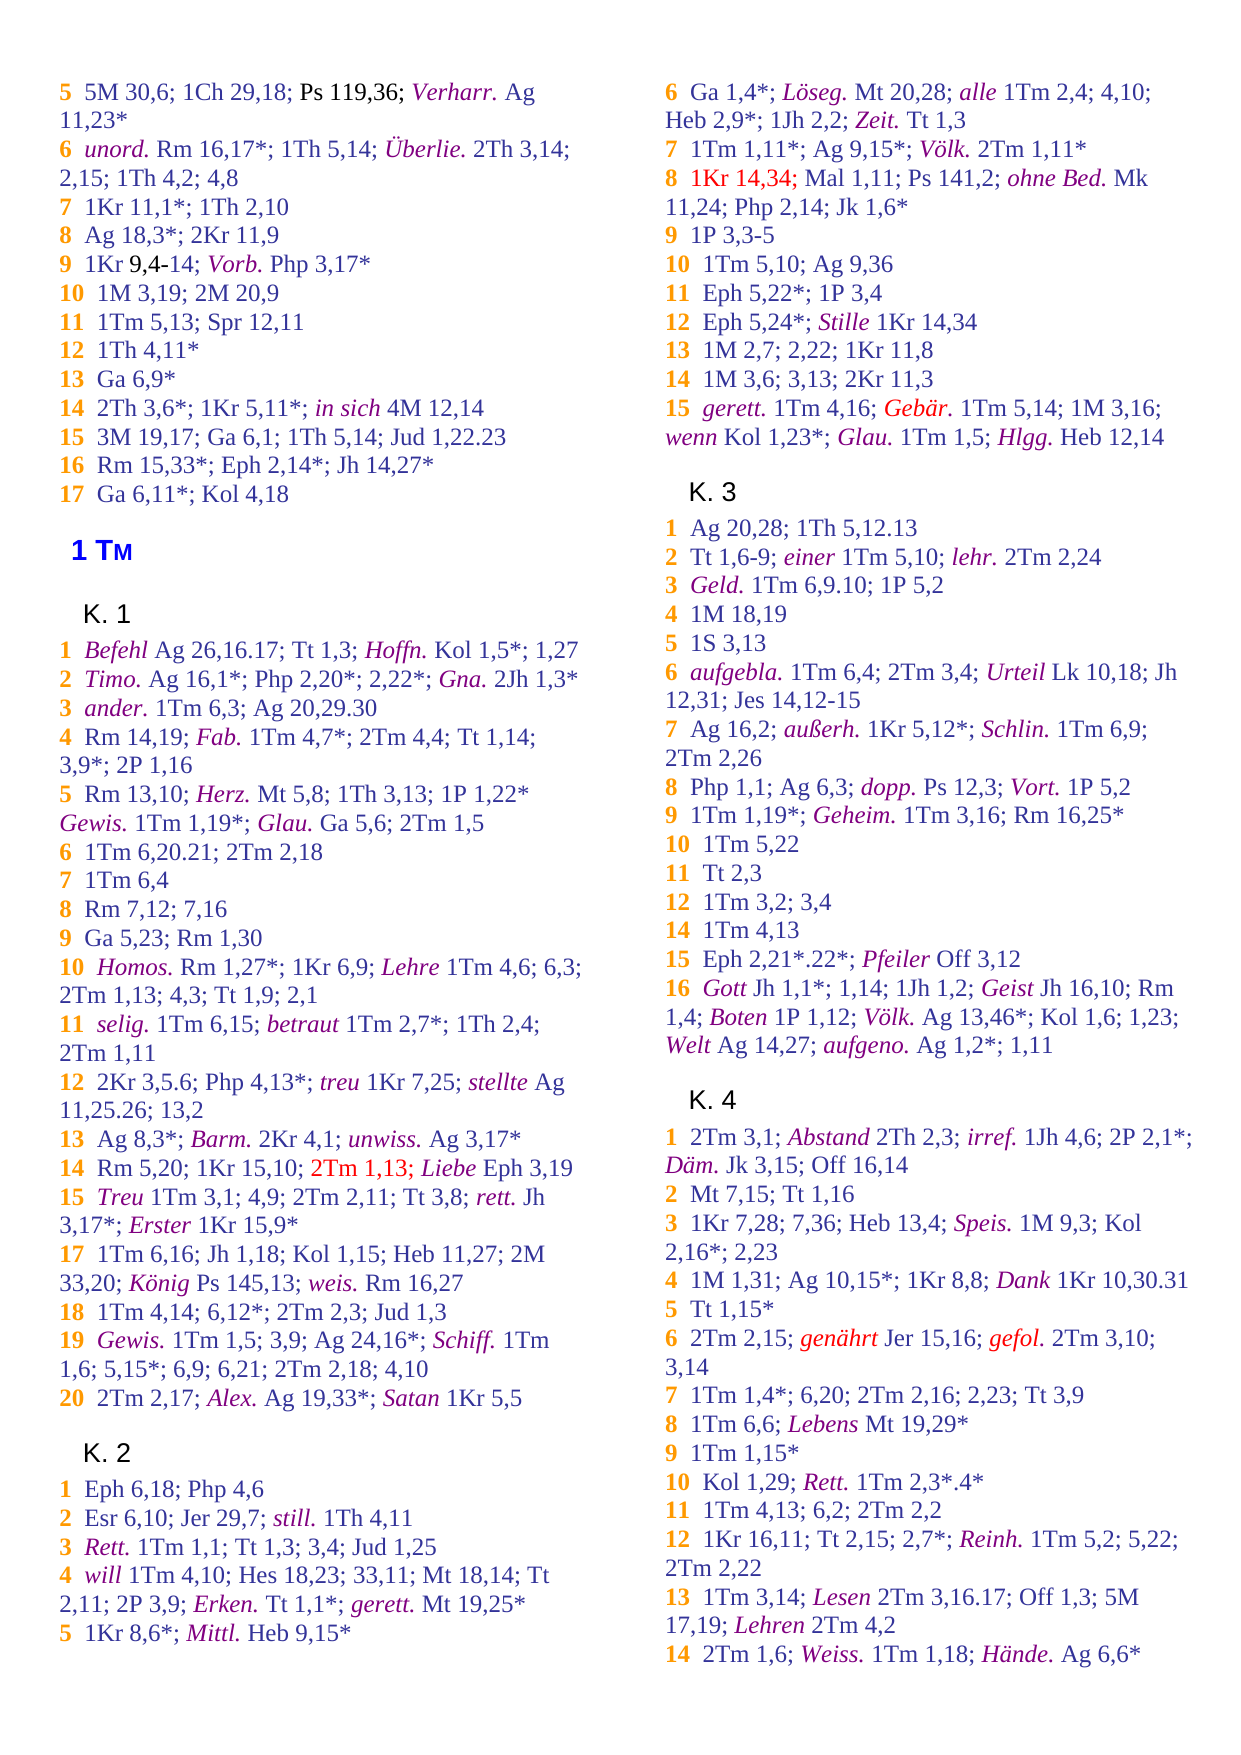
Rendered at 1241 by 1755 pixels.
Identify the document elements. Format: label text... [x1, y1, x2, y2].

text 4 will 1Tm 4,10; Hes 18,23; 33,11; Mt 18,14; Tt 2,11; 2P 3,9; Erken. Tt 1,1*; gerett. Mt 19,25* [59, 1560, 587, 1618]
text 17 Ga 6,11*; Kol 4,18 [59, 479, 587, 508]
text 10 1Tm 5,22 [665, 829, 1193, 858]
text 13 Ag 8,3*; Barm. 2Kr 4,1; unwiss. Ag 3,17* [59, 1124, 587, 1153]
subtitle K. 2 [83, 1437, 587, 1468]
text 15 Eph 2,21*.22*; Pfeiler Off 3,12 [665, 944, 1193, 973]
text 7 Ag 16,2; außerh. 1Kr 5,12*; Schlin. 1Tm 6,9; 2Tm 2,26 [665, 714, 1193, 772]
text 16 Gott Jh 1,1*; 1,14; 1Jh 1,2; Geist Jh 16,10; Rm 1,4; Boten 1P 1,12; Völk. Ag 13,46*; Kol 1,6; 1,23; Welt Ag 14,27; aufgeno. Ag 1,2*; 1,11 [665, 973, 1193, 1059]
text 9 1Tm 1,15* [665, 1438, 1193, 1467]
text 1 Ag 20,28; 1Th 5,12.13 [665, 513, 1193, 542]
text 11 selig. 1Tm 6,15; betraut 1Tm 2,7*; 1Th 2,4; 2Tm 1,11 [59, 1009, 587, 1067]
text 5 5M 30,6; 1Ch 29,18; Ps 119,36; Verharr. Ag 11,23* [59, 77, 587, 134]
text 12 2Kr 3,5.6; Php 4,13*; treu 1Kr 7,25; stellte Ag 11,25.26; 13,2 [59, 1067, 587, 1124]
text 12 1Th 4,11* [59, 336, 587, 364]
text 3 Rett. 1Tm 1,1; Tt 1,3; 3,4; Jud 1,25 [59, 1532, 587, 1560]
text 7 1Tm 6,4 [59, 865, 587, 894]
text 5 1S 3,13 [665, 628, 1193, 657]
text 16 Rm 15,33*; Eph 2,14*; Jh 14,27* [59, 451, 587, 479]
text 10 1Tm 5,10; Ag 9,36 [665, 249, 1193, 278]
text 14 2Tm 1,6; Weiss. 1Tm 1,18; Hände. Ag 6,6* [665, 1639, 1193, 1668]
text 14 1M 3,6; 3,13; 2Kr 11,3 [665, 364, 1193, 393]
text 13 1M 2,7; 2,22; 1Kr 11,8 [665, 336, 1193, 364]
text 13 1Tm 3,14; Lesen 2Tm 3,16.17; Off 1,3; 5M 17,19; Lehren 2Tm 4,2 [665, 1582, 1193, 1639]
text 6 2Tm 2,15; genährt Jer 15,16; gefol. 2Tm 3,10; 3,14 [665, 1323, 1193, 1381]
text 9 1P 3,3-5 [665, 221, 1193, 249]
text 7 1Tm 1,4*; 6,20; 2Tm 2,16; 2,23; Tt 3,9 [665, 1381, 1193, 1409]
text 8 Ag 18,3*; 2Kr 11,9 [59, 221, 587, 249]
text 14 1Tm 4,13 [665, 916, 1193, 944]
text 8 1Tm 6,6; Lebens Mt 19,29* [665, 1409, 1193, 1438]
text 3 1Kr 7,28; 7,36; Heb 13,4; Speis. 1M 9,3; Kol 2,16*; 2,23 [665, 1208, 1193, 1266]
text 11 1Tm 4,13; 6,2; 2Tm 2,2 [665, 1496, 1193, 1524]
text 11 Eph 5,22*; 1P 3,4 [665, 278, 1193, 307]
text 2 Tt 1,6-9; einer 1Tm 5,10; lehr. 2Tm 2,24 [665, 542, 1193, 571]
text 3 ander. 1Tm 6,3; Ag 20,29.30 [59, 693, 587, 722]
text 9 1Tm 1,19*; Geheim. 1Tm 3,16; Rm 16,25* [665, 801, 1193, 829]
text 6 aufgebla. 1Tm 6,4; 2Tm 3,4; Urteil Lk 10,18; Jh 12,31; Jes 14,12-15 [665, 657, 1193, 714]
text 7 1Kr 11,1*; 1Th 2,10 [59, 192, 587, 221]
text 6 unord. Rm 16,17*; 1Th 5,14; Überlie. 2Th 3,14; 2,15; 1Th 4,2; 4,8 [59, 134, 587, 192]
text 12 Eph 5,24*; Stille 1Kr 14,34 [665, 307, 1193, 336]
text 4 1M 18,19 [665, 599, 1193, 628]
text 19 Gewis. 1Tm 1,5; 3,9; Ag 24,16*; Schiff. 1Tm 1,6; 5,15*; 6,9; 6,21; 2Tm 2,18; 4,10 [59, 1325, 587, 1383]
text 15 gerett. 1Tm 4,16; Gebär. 1Tm 5,14; 1M 3,16; wenn Kol 1,23*; Glau. 1Tm 1,5; Hlgg. Heb 12,14 [665, 393, 1193, 451]
text 20 2Tm 2,17; Alex. Ag 19,33*; Satan 1Kr 5,5 [59, 1383, 587, 1412]
text 8 Rm 7,12; 7,16 [59, 894, 587, 923]
text 12 1Kr 16,11; Tt 2,15; 2,7*; Reinh. 1Tm 5,2; 5,22; 2Tm 2,22 [665, 1524, 1193, 1582]
text 13 Ga 6,9* [59, 364, 587, 393]
text 14 Rm 5,20; 1Kr 15,10; 2Tm 1,13; Liebe Eph 3,19 [59, 1153, 587, 1182]
subtitle K. 4 [688, 1084, 1193, 1116]
text 9 1Kr 9,4-14; Vorb. Php 3,17* [59, 249, 587, 278]
text 11 Tt 2,3 [665, 858, 1193, 887]
text 5 Rm 13,10; Herz. Mt 5,8; 1Th 3,13; 1P 1,22* Gewis. 1Tm 1,19*; Glau. Ga 5,6; 2Tm 1,5 [59, 779, 587, 837]
text 17 1Tm 6,16; Jh 1,18; Kol 1,15; Heb 11,27; 2M 33,20; König Ps 145,13; weis. Rm 16,27 [59, 1239, 587, 1297]
text 7 1Tm 1,11*; Ag 9,15*; Völk. 2Tm 1,11* [665, 134, 1193, 163]
text 9 Ga 5,23; Rm 1,30 [59, 923, 587, 952]
text 1 Eph 6,18; Php 4,6 [59, 1474, 587, 1503]
text 4 1M 1,31; Ag 10,15*; 1Kr 8,8; Dank 1Kr 10,30.31 [665, 1266, 1193, 1294]
text 2 Esr 6,10; Jer 29,7; still. 1Th 4,11 [59, 1503, 587, 1532]
text 10 Homos. Rm 1,27*; 1Kr 6,9; Lehre 1Tm 4,6; 6,3; 2Tm 1,13; 4,3; Tt 1,9; 2,1 [59, 952, 587, 1009]
text 6 1Tm 6,20.21; 2Tm 2,18 [59, 837, 587, 865]
text 4 Rm 14,19; Fab. 1Tm 4,7*; 2Tm 4,4; Tt 1,14; 3,9*; 2P 1,16 [59, 722, 587, 779]
subtitle K. 3 [688, 476, 1193, 507]
text 6 Ga 1,4*; Löseg. Mt 20,28; alle 1Tm 2,4; 4,10; Heb 2,9*; 1Jh 2,2; Zeit. Tt 1,3 [665, 77, 1193, 134]
text 10 Kol 1,29; Rett. 1Tm 2,3*.4* [665, 1467, 1193, 1496]
text 12 1Tm 3,2; 3,4 [665, 887, 1193, 916]
text 5 Tt 1,15* [665, 1294, 1193, 1323]
subtitle K. 1 [83, 598, 587, 629]
text 3 Geld. 1Tm 6,9.10; 1P 5,2 [665, 571, 1193, 599]
text 5 1Kr 8,6*; Mittl. Heb 9,15* [59, 1618, 587, 1647]
text 15 Treu 1Tm 3,1; 4,9; 2Tm 2,11; Tt 3,8; rett. Jh 3,17*; Erster 1Kr 15,9* [59, 1182, 587, 1239]
subtitle 1 Tm [71, 533, 587, 567]
text 8 Php 1,1; Ag 6,3; dopp. Ps 12,3; Vort. 1P 5,2 [665, 772, 1193, 801]
text 2 Mt 7,15; Tt 1,16 [665, 1179, 1193, 1208]
text 18 1Tm 4,14; 6,12*; 2Tm 2,3; Jud 1,3 [59, 1297, 587, 1325]
text 8 1Kr 14,34; Mal 1,11; Ps 141,2; ohne Bed. Mk 11,24; Php 2,14; Jk 1,6* [665, 163, 1193, 221]
text 1 2Tm 3,1; Abstand 2Th 2,3; irref. 1Jh 4,6; 2P 2,1*; Däm. Jk 3,15; Off 16,14 [665, 1122, 1193, 1179]
text 10 1M 3,19; 2M 20,9 [59, 278, 587, 307]
text 2 Timo. Ag 16,1*; Php 2,20*; 2,22*; Gna. 2Jh 1,3* [59, 664, 587, 693]
text 11 1Tm 5,13; Spr 12,11 [59, 307, 587, 336]
text 15 3M 19,17; Ga 6,1; 1Th 5,14; Jud 1,22.23 [59, 422, 587, 451]
text 14 2Th 3,6*; 1Kr 5,11*; in sich 4M 12,14 [59, 393, 587, 422]
text 1 Befehl Ag 26,16.17; Tt 1,3; Hoffn. Kol 1,5*; 1,27 [59, 635, 587, 664]
